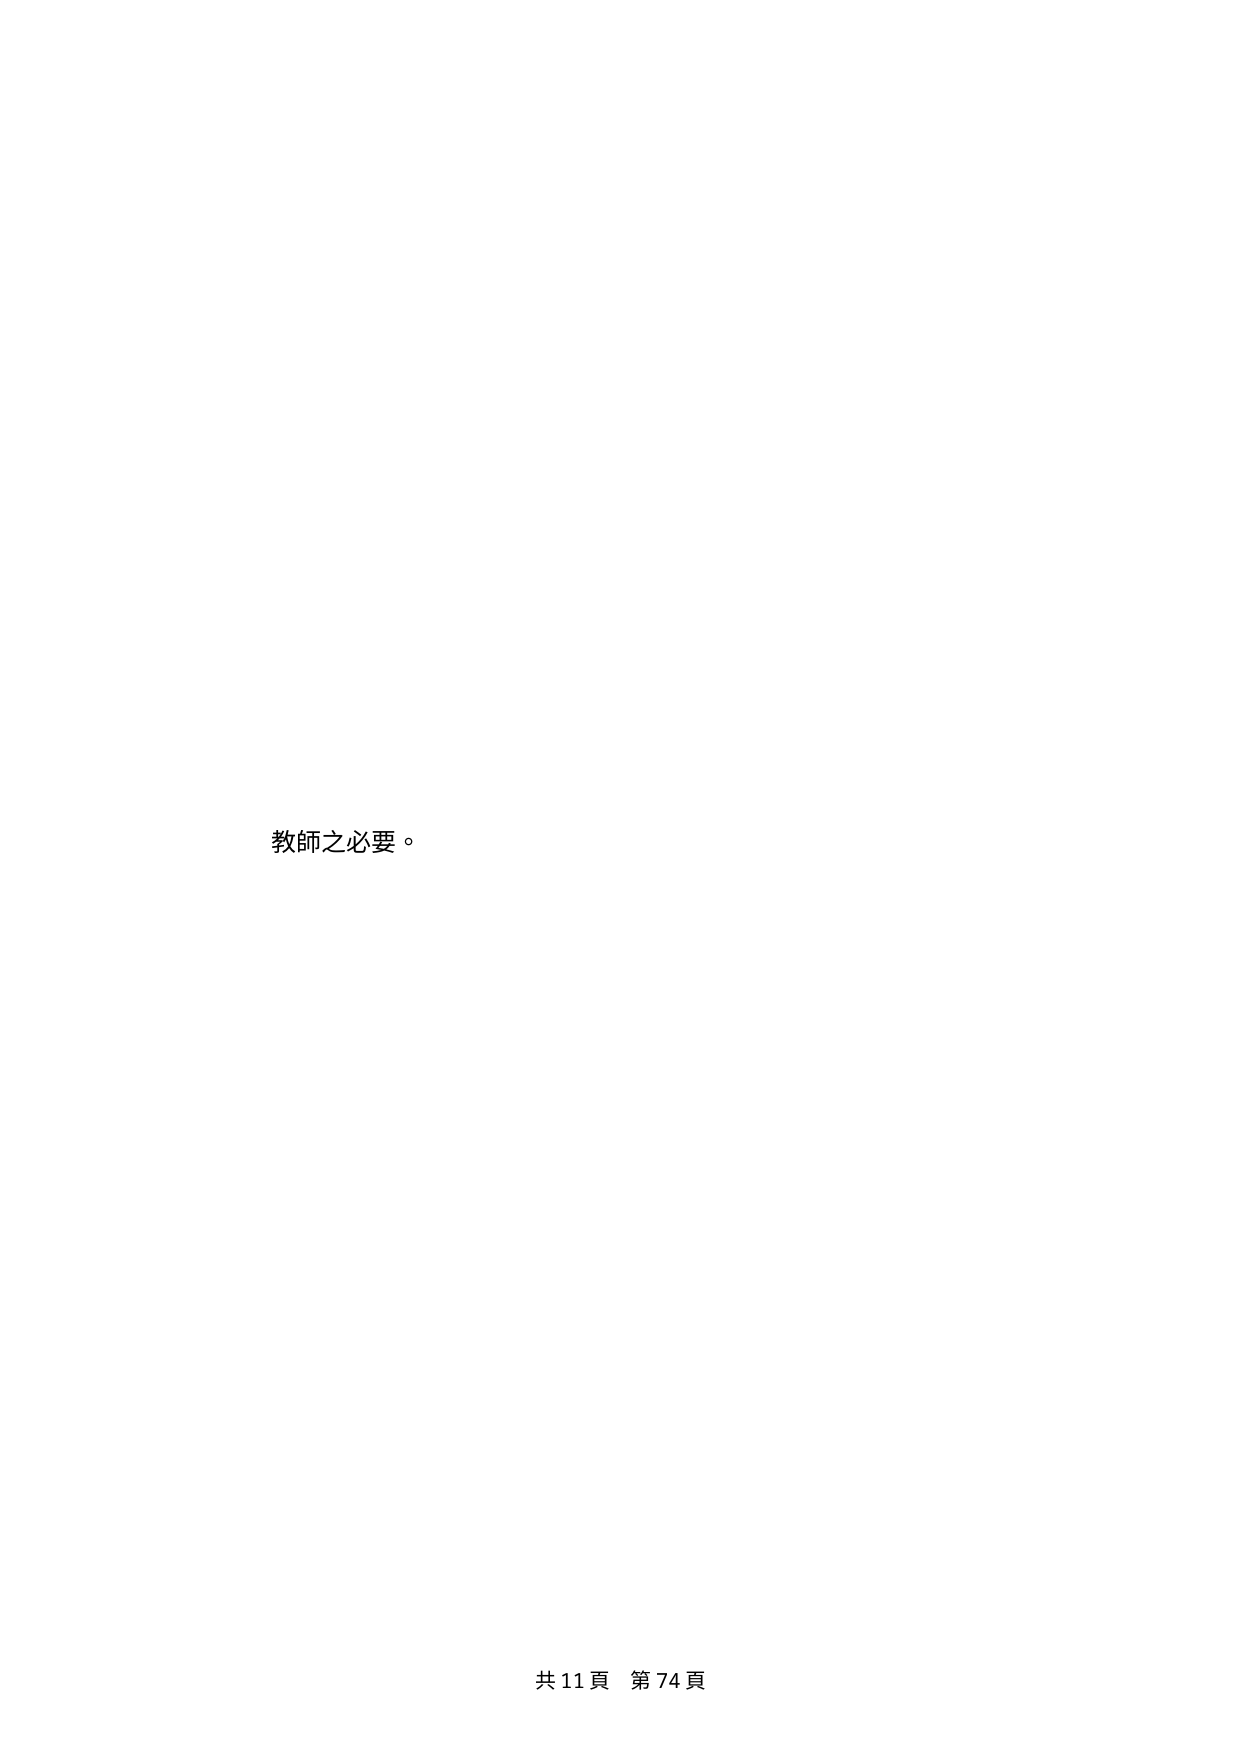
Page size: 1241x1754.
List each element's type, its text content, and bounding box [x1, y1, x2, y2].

text 教師之必要。 [230, 799, 1122, 862]
